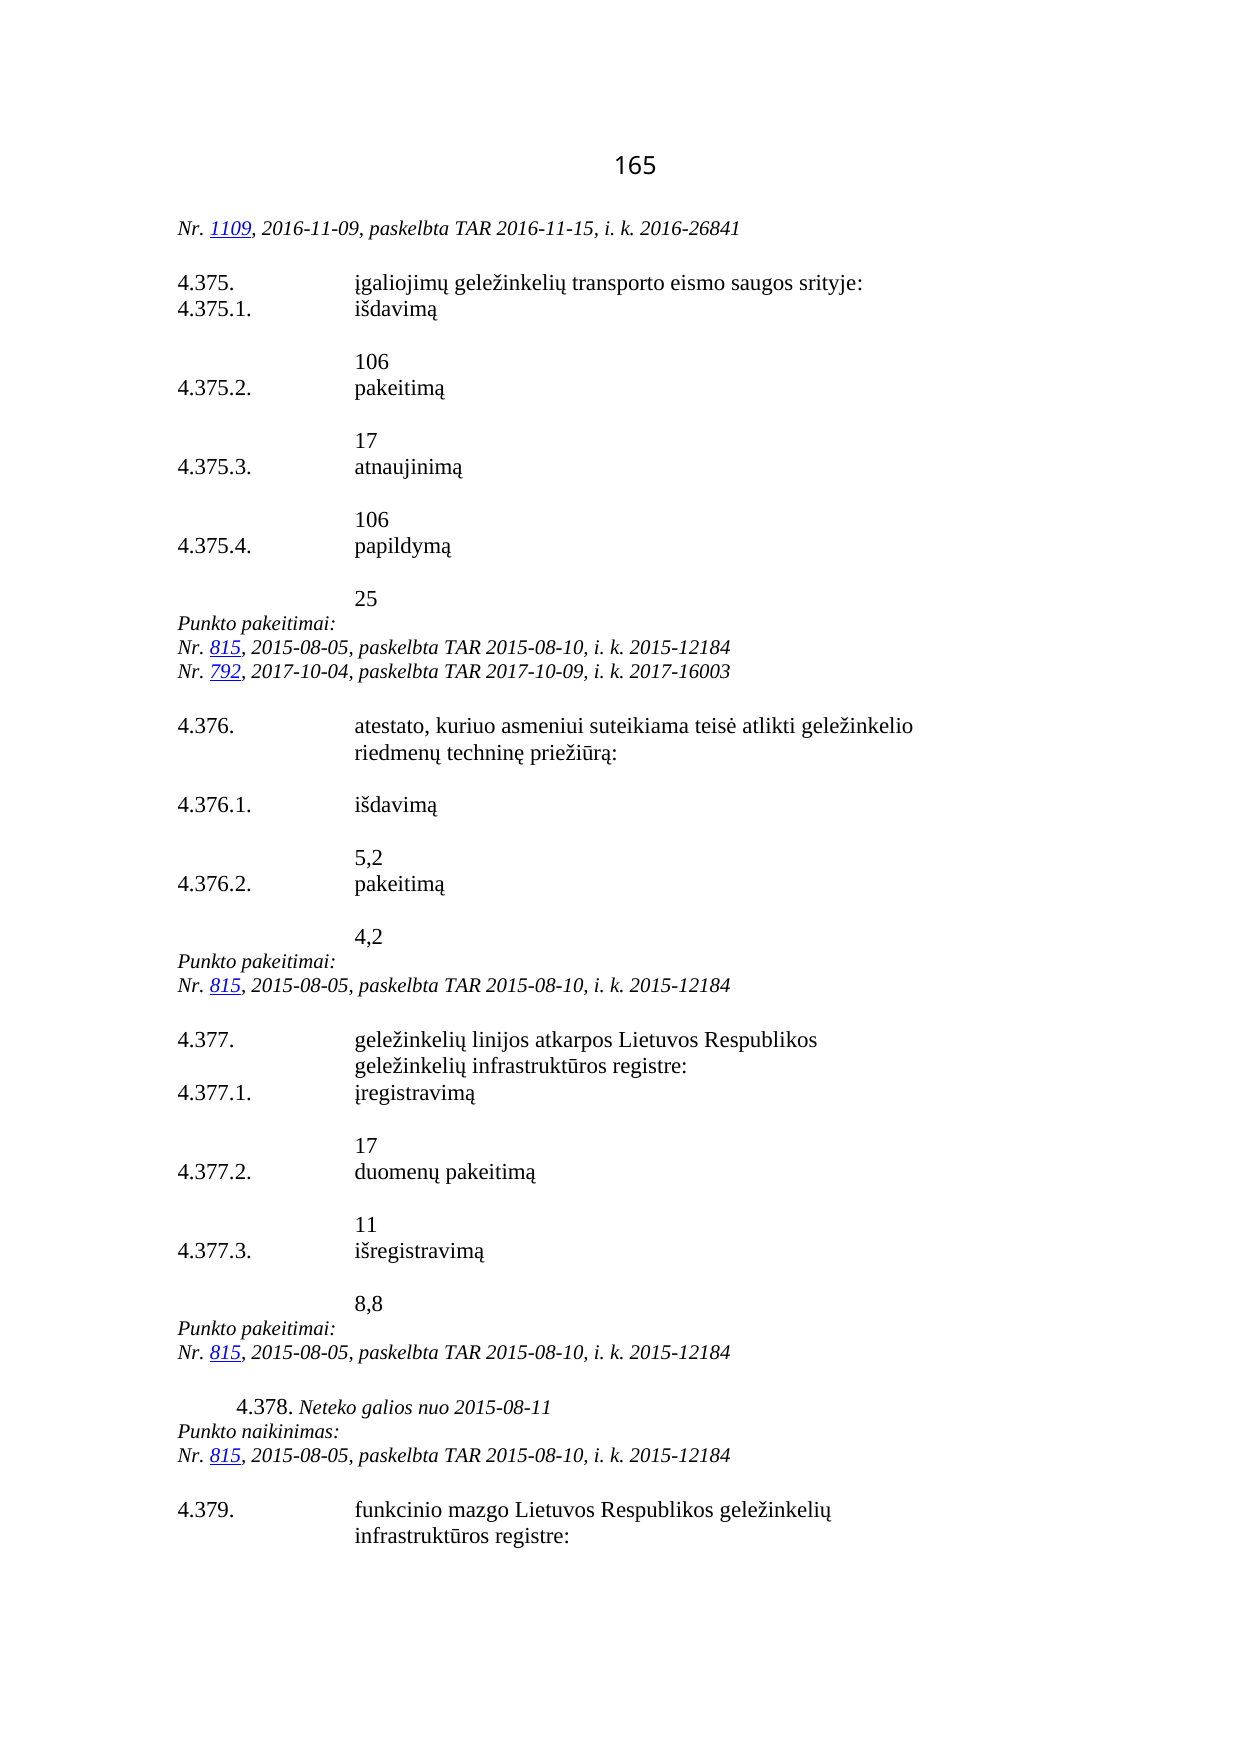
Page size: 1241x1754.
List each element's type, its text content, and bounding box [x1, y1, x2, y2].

text 4.377. geležinkelių linijos atkarpos Lietuvos Respublikos [177, 1026, 945, 1053]
text Nr. 815, 2015-08-05, paskelbta TAR 2015-08-10, i. k. 2015-12184 [177, 635, 1093, 659]
text 4.375.2. pakeitimą 17 [177, 374, 945, 453]
text Punkto pakeitimai: [177, 611, 1093, 635]
text 4.376.2. pakeitimą 4,2 [177, 870, 945, 949]
text Nr. 815, 2015-08-05, paskelbta TAR 2015-08-10, i. k. 2015-12184 [177, 973, 1093, 997]
text 4.376.1. išdavimą 5,2 [177, 791, 945, 870]
text geležinkelių infrastruktūros registre: [354, 1053, 945, 1079]
text 4.375.4. papildymą 25 [177, 532, 945, 611]
text Nr. 1109, 2016-11-09, paskelbta TAR 2016-11-15, i. k. 2016-26841 [177, 216, 1093, 240]
text 4.379. funkcinio mazgo Lietuvos Respublikos geležinkelių [177, 1496, 945, 1523]
text Punkto naikinimas: [177, 1419, 1093, 1443]
text 4.375.3. atnaujinimą 106 [177, 453, 945, 532]
text riedmenų techninę priežiūrą: [354, 738, 945, 791]
text Nr. 815, 2015-08-05, paskelbta TAR 2015-08-10, i. k. 2015-12184 [177, 1340, 1093, 1364]
text infrastruktūros registre: [354, 1523, 945, 1549]
text 4.375.1. išdavimą 106 [177, 295, 945, 374]
text 4.377.2. duomenų pakeitimą 11 [177, 1158, 945, 1237]
text 4.375. įgaliojimų geležinkelių transporto eismo saugos srityje: [177, 269, 945, 295]
text Nr. 815, 2015-08-05, paskelbta TAR 2015-08-10, i. k. 2015-12184 [177, 1443, 1093, 1467]
text 4.377.3. išregistravimą 8,8 [177, 1237, 945, 1316]
text Nr. 792, 2017-10-04, paskelbta TAR 2017-10-09, i. k. 2017-16003 [177, 659, 1093, 683]
text Punkto pakeitimai: [177, 949, 1093, 973]
text 4.376. atestato, kuriuo asmeniui suteikiama teisė atlikti geležinkelio [177, 712, 945, 738]
text Punkto pakeitimai: [177, 1316, 1093, 1340]
text 4.377.1. įregistravimą 17 [177, 1079, 945, 1158]
text 4.378. Neteko galios nuo 2015-08-11 [177, 1393, 1093, 1419]
